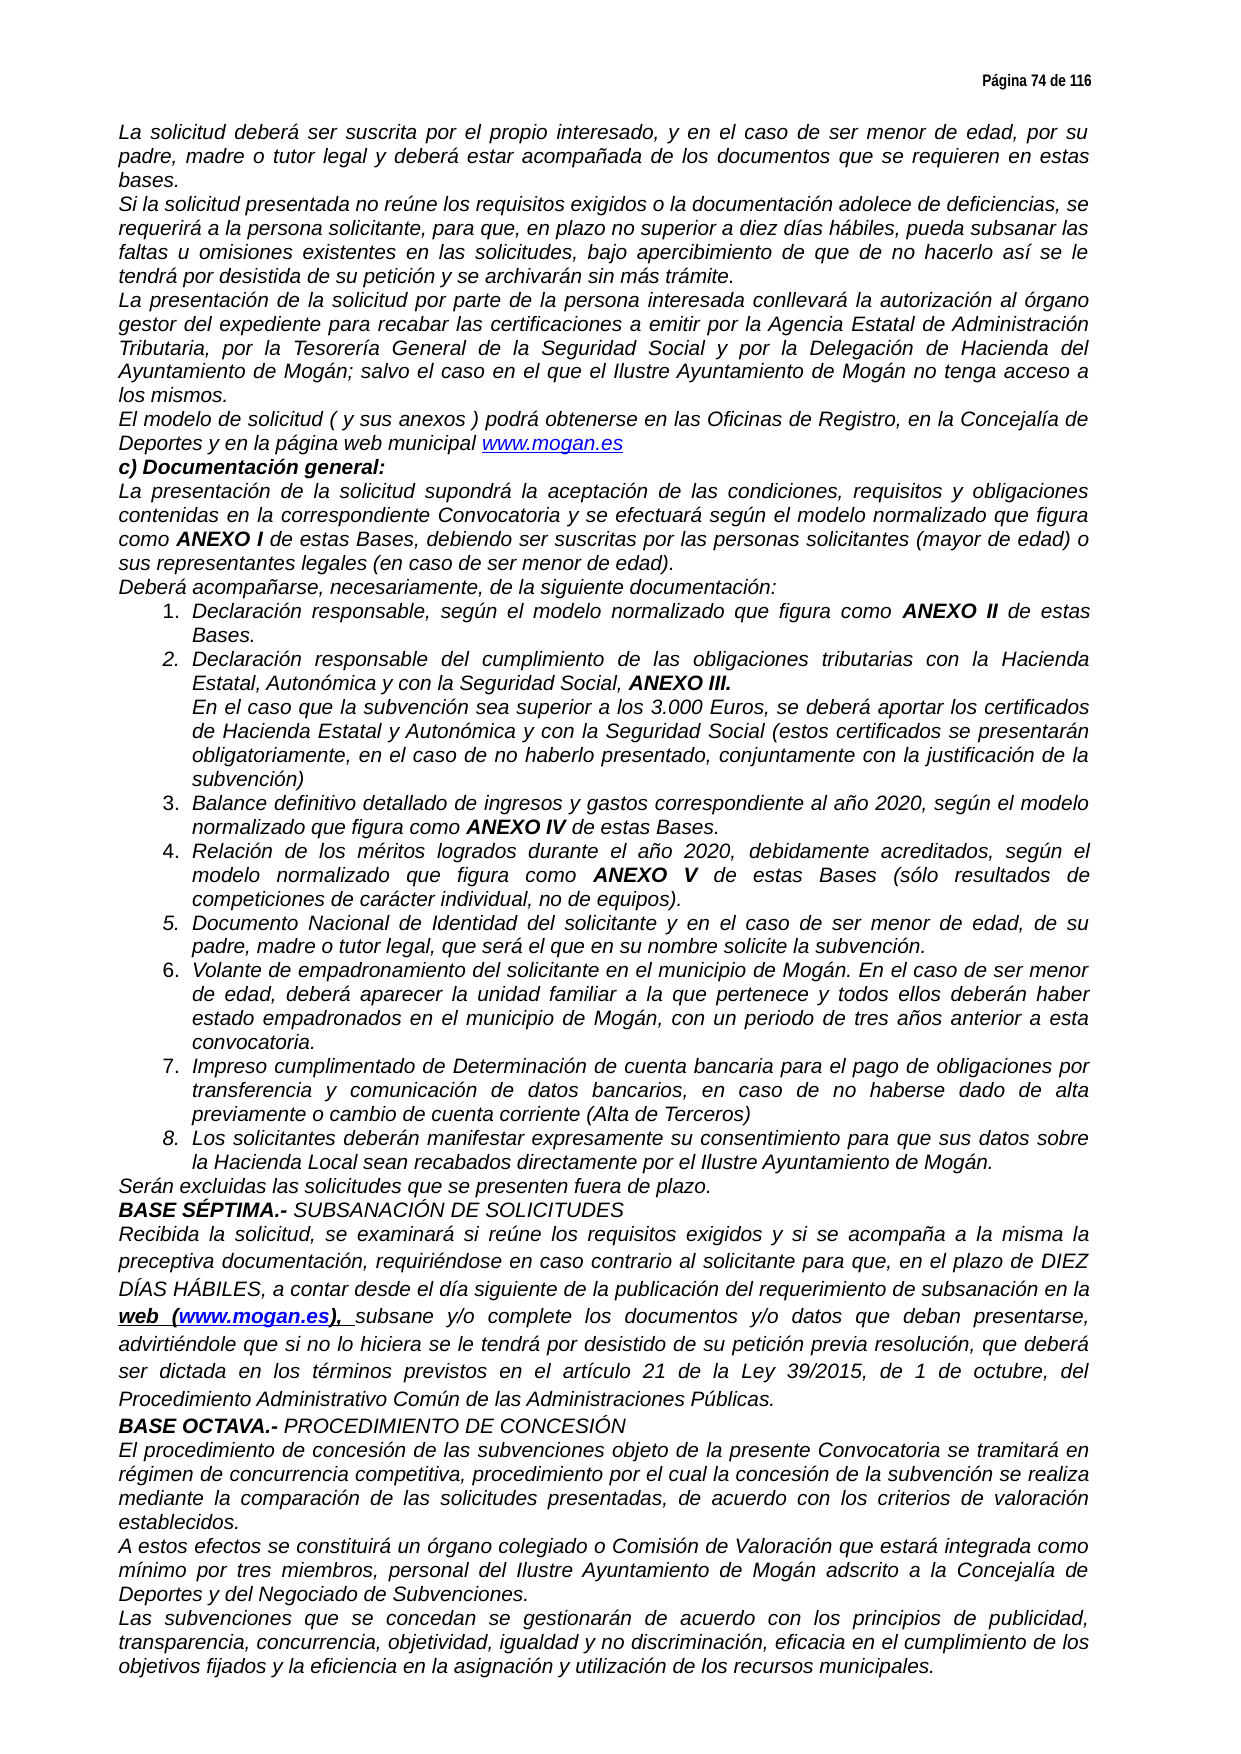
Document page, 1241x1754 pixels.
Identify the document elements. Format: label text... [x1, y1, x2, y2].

list Declaración responsable, según el modelo normalizado que figura como ANEXO II de estas Bases. [162, 599, 1092, 647]
text El procedimiento de concesión de las subvenciones objeto de la presente Convocatoria se tramitará en régimen de concurrencia competitiva, procedimiento por el cual la concesión de la subvención se realiza mediante la comparación de las solicitudes presentadas, de acuerdo con los criterios de valoración establecidos. [118, 1438, 1092, 1534]
text Recibida la solicitud, se examinará si reúne los requisitos exigidos y si se acompaña a la misma la preceptiva documentación, requiriéndose en caso contrario al solicitante para que, en el plazo de DIEZ DÍAS HÁBILES, a contar desde el día siguiente de la publicación del requerimiento de subsanación en la web (www.mogan.es), subsane y/o complete los documentos y/o datos que deban presentarse, advirtiéndole que si no lo hiciera se le tendrá por desistido de su petición previa resolución, que deberá ser dictada en los términos previstos en el artículo 21 de la Ley 39/2015, de 1 de octubre, del Procedimiento Administrativo Común de las Administraciones Públicas. [118, 1222, 1092, 1411]
text Si la solicitud presentada no reúne los requisitos exigidos o la documentación adolece de deficiencias, se requerirá a la persona solicitante, para que, en plazo no superior a diez días hábiles, pueda subsanar las faltas u omisiones existentes en las solicitudes, bajo apercibimiento de que de no hacerlo así se le tendrá por desistida de su petición y se archivarán sin más trámite. [118, 192, 1092, 287]
text Serán excluidas las solicitudes que se presenten fuera de plazo. [118, 1174, 1092, 1198]
text BASE SÉPTIMA.- SUBSANACIÓN DE SOLICITUDES [118, 1198, 1092, 1222]
text La presentación de la solicitud supondrá la aceptación de las condiciones, requisitos y obligaciones contenidas en la correspondiente Convocatoria y se efectuará según el modelo normalizado que figura como ANEXO I de estas Bases, debiendo ser suscritas por las personas solicitantes (mayor de edad) o sus representantes legales (en caso de ser menor de edad). [118, 479, 1092, 575]
list Balance definitivo detallado de ingresos y gastos correspondiente al año 2020, según el modelo normalizado que figura como ANEXO IV de estas Bases. [162, 791, 1092, 838]
text Deberá acompañarse, necesariamente, de la siguiente documentación: [118, 575, 1092, 599]
text BASE OCTAVA.- PROCEDIMIENTO DE CONCESIÓN [118, 1414, 1092, 1438]
list Declaración responsable del cumplimiento de las obligaciones tributarias con la Hacienda Estatal, Autonómica y con la Seguridad Social, ANEXO III. [162, 647, 1092, 695]
list Relación de los méritos logrados durante el año 2020, debidamente acreditados, según el modelo normalizado que figura como ANEXO V de estas Bases (sólo resultados de competiciones de carácter individual, no de equipos). [162, 838, 1092, 910]
text A estos efectos se constituirá un órgano colegiado o Comisión de Valoración que estará integrada como mínimo por tres miembros, personal del Ilustre Ayuntamiento de Mogán adscrito a la Concejalía de Deportes y del Negociado de Subvenciones. [118, 1534, 1092, 1606]
list Impreso cumplimentado de Determinación de cuenta bancaria para el pago de obligaciones por transferencia y comunicación de datos bancarios, en caso de no haberse dado de alta previamente o cambio de cuenta corriente (Alta de Terceros) [162, 1054, 1092, 1126]
text c) Documentación general: [118, 455, 1092, 479]
text La presentación de la solicitud por parte de la persona interesada conllevará la autorización al órgano gestor del expediente para recabar las certificaciones a emitir por la Agencia Estatal de Administración Tributaria, por la Tesorería General de la Seguridad Social y por la Delegación de Hacienda del Ayuntamiento de Mogán; salvo el caso en el que el Ilustre Ayuntamiento de Mogán no tenga acceso a los mismos. [118, 287, 1092, 407]
text La solicitud deberá ser suscrita por el propio interesado, y en el caso de ser menor de edad, por su padre, madre o tutor legal y deberá estar acompañada de los documentos que se requieren en estas bases. [118, 120, 1092, 192]
list Los solicitantes deberán manifestar expresamente su consentimiento para que sus datos sobre la Hacienda Local sean recabados directamente por el Ilustre Ayuntamiento de Mogán. [162, 1126, 1092, 1174]
list En el caso que la subvención sea superior a los 3.000 Euros, se deberá aportar los certificados de Hacienda Estatal y Autonómica y con la Seguridad Social (estos certificados se presentarán obligatoriamente, en el caso de no haberlo presentado, conjuntamente con la justificación de la subvención) [162, 695, 1092, 791]
text Las subvenciones que se concedan se gestionarán de acuerdo con los principios de publicidad, transparencia, concurrencia, objetividad, igualdad y no discriminación, eficacia en el cumplimiento de los objetivos fijados y la eficiencia en la asignación y utilización de los recursos municipales. [118, 1606, 1092, 1678]
list Volante de empadronamiento del solicitante en el municipio de Mogán. En el caso de ser menor de edad, deberá aparecer la unidad familiar a la que pertenece y todos ellos deberán haber estado empadronados en el municipio de Mogán, con un periodo de tres años anterior a esta convocatoria. [162, 958, 1092, 1054]
text El modelo de solicitud ( y sus anexos ) podrá obtenerse en las Oficinas de Registro, en la Concejalía de Deportes y en la página web municipal www.mogan.es [118, 407, 1092, 455]
list Documento Nacional de Identidad del solicitante y en el caso de ser menor de edad, de su padre, madre o tutor legal, que será el que en su nombre solicite la subvención. [162, 910, 1092, 958]
